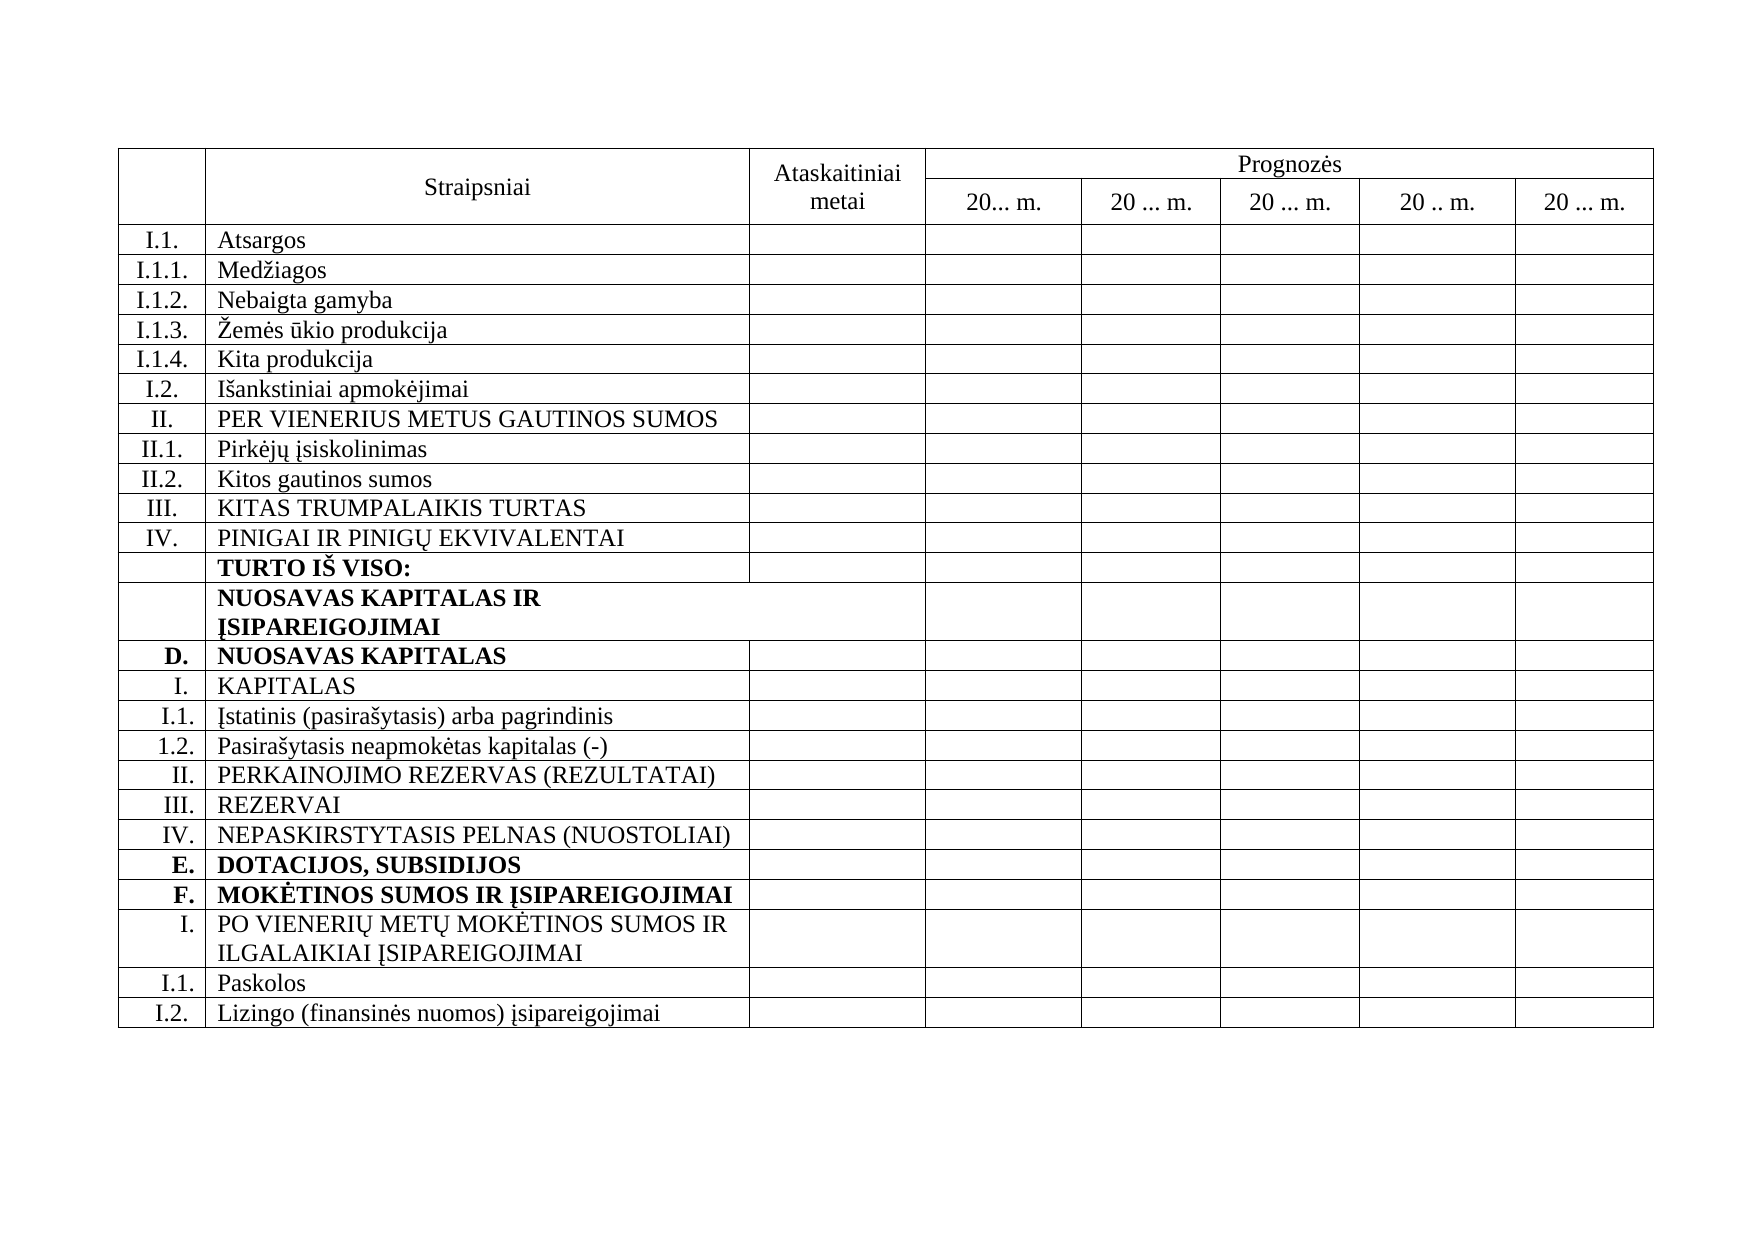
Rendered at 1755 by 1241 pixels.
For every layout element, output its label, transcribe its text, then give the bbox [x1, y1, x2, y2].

table_cell [1360, 225, 1515, 254]
table_cell I. [119, 671, 205, 700]
table_cell [1221, 583, 1359, 640]
table_cell [1221, 671, 1359, 700]
table_cell [1221, 790, 1359, 819]
table_cell III. [119, 790, 205, 819]
table_cell II.2. [119, 464, 205, 492]
table_header Prognozės [926, 149, 1653, 177]
table_cell [1360, 880, 1515, 908]
table_cell [1516, 464, 1653, 492]
table_cell 20 ... m. [1082, 179, 1220, 224]
table_cell PERKAINOJIMO REZERVAS (REZULTATAI) [206, 761, 749, 789]
table_cell [750, 225, 925, 254]
table_cell [926, 374, 1081, 403]
table_cell [1221, 641, 1359, 670]
table_cell Nebaigta gamyba [206, 285, 749, 314]
table_cell REZERVAI [206, 790, 749, 819]
table_cell PER VIENERIUS METUS GAUTINOS SUMOS [206, 404, 749, 433]
table_cell I.1. [119, 968, 205, 997]
table_cell [926, 494, 1081, 522]
table_cell [1360, 404, 1515, 433]
table_cell [1516, 850, 1653, 879]
table_cell IV. [119, 820, 205, 849]
table_cell [926, 225, 1081, 254]
table_cell [1360, 255, 1515, 284]
table_cell [1516, 761, 1653, 789]
table_header [119, 149, 205, 224]
table_cell [926, 820, 1081, 849]
table_cell [1360, 374, 1515, 403]
table_cell [1516, 255, 1653, 284]
table_cell [1360, 523, 1515, 552]
table_cell [750, 374, 925, 403]
table_cell Pasirašytasis neapmokėtas kapitalas (-) [206, 731, 749, 759]
table_cell [926, 998, 1081, 1027]
table_cell [750, 731, 925, 759]
table_cell [750, 345, 925, 373]
table_cell [1082, 404, 1220, 433]
table_cell [1082, 880, 1220, 908]
table_cell [750, 553, 925, 582]
table_cell 1.2. [119, 731, 205, 759]
table_cell [926, 761, 1081, 789]
table_cell KAPITALAS [206, 671, 749, 700]
table_cell [1516, 910, 1653, 967]
table_cell [1221, 998, 1359, 1027]
table_cell [750, 790, 925, 819]
table_cell Kitos gautinos sumos [206, 464, 749, 492]
table_cell [926, 790, 1081, 819]
table_cell Išankstiniai apmokėjimai [206, 374, 749, 403]
table_cell 20 .. m. [1360, 179, 1515, 224]
table_cell [1221, 701, 1359, 730]
table_cell [1360, 494, 1515, 522]
table_cell [750, 404, 925, 433]
table_cell [926, 671, 1081, 700]
table_cell [926, 434, 1081, 463]
table_cell [926, 731, 1081, 759]
table_cell [750, 910, 925, 967]
table_cell [1360, 761, 1515, 789]
table_cell [750, 761, 925, 789]
table_cell [119, 583, 205, 640]
table_cell [926, 404, 1081, 433]
table_cell [1082, 553, 1220, 582]
table_cell I.2. [119, 998, 205, 1027]
table_cell [1516, 315, 1653, 343]
table_cell [926, 880, 1081, 908]
table_cell [1221, 731, 1359, 759]
table_cell [1082, 434, 1220, 463]
table_cell [1516, 285, 1653, 314]
table_cell Paskolos [206, 968, 749, 997]
table_cell [1516, 523, 1653, 552]
table_cell [750, 255, 925, 284]
table_cell NEPASKIRSTYTASIS PELNAS (NUOSTOLIAI) [206, 820, 749, 849]
table_cell [1516, 820, 1653, 849]
table_cell [1360, 434, 1515, 463]
table_cell [1082, 820, 1220, 849]
table_cell [1516, 494, 1653, 522]
table_cell [750, 671, 925, 700]
table_cell E. [119, 850, 205, 879]
table_cell [1360, 315, 1515, 343]
table_cell [1082, 464, 1220, 492]
table_cell [1360, 790, 1515, 819]
table_cell PINIGAI IR PINIGŲ EKVIVALENTAI [206, 523, 749, 552]
table_cell NUOSAVAS KAPITALAS [206, 641, 749, 670]
table_cell [1082, 255, 1220, 284]
table_cell NUOSAVAS KAPITALAS IR ĮSIPAREIGOJIMAI [206, 583, 749, 640]
table_cell [1516, 553, 1653, 582]
table_cell [1221, 345, 1359, 373]
table_cell [1360, 820, 1515, 849]
table_cell [926, 850, 1081, 879]
table_cell [749, 583, 925, 640]
table_cell [750, 968, 925, 997]
table_cell [926, 523, 1081, 552]
table_cell [1516, 374, 1653, 403]
table_cell II. [119, 761, 205, 789]
table_cell [926, 910, 1081, 967]
table_cell [1221, 910, 1359, 967]
table_cell KITAS TRUMPALAIKIS TURTAS [206, 494, 749, 522]
table_cell [1516, 731, 1653, 759]
table_cell [1082, 671, 1220, 700]
table_cell I.1.1. [119, 255, 205, 284]
table_cell [1516, 434, 1653, 463]
table_cell [926, 641, 1081, 670]
table_cell [1221, 434, 1359, 463]
table_cell [1082, 968, 1220, 997]
table_cell [926, 285, 1081, 314]
table_cell [1082, 701, 1220, 730]
table_cell [1516, 583, 1653, 640]
table_cell [1221, 523, 1359, 552]
table_cell II.1. [119, 434, 205, 463]
table_cell [1516, 345, 1653, 373]
table_cell I. [119, 910, 205, 967]
table_cell [1082, 790, 1220, 819]
table_cell I.1.4. [119, 345, 205, 373]
table_cell [1221, 404, 1359, 433]
table_cell [750, 880, 925, 908]
table_cell III. [119, 494, 205, 522]
table_cell [1082, 494, 1220, 522]
table_cell [1516, 225, 1653, 254]
table_cell [1360, 583, 1515, 640]
table_cell [926, 583, 1081, 640]
table_cell [1082, 583, 1220, 640]
table_cell [1221, 464, 1359, 492]
table_cell Lizingo (finansinės nuomos) įsipareigojimai [206, 998, 749, 1027]
table_cell [1516, 671, 1653, 700]
table_cell [750, 285, 925, 314]
table_cell [1360, 641, 1515, 670]
table_cell [1221, 285, 1359, 314]
table_cell [926, 701, 1081, 730]
table_header Ataskaitiniai metai [750, 149, 925, 224]
table_cell [1360, 998, 1515, 1027]
table_cell 20... m. [926, 179, 1081, 224]
table_cell I.1. [119, 701, 205, 730]
table_cell [1082, 523, 1220, 552]
table_cell IV. [119, 523, 205, 552]
table_cell [1082, 761, 1220, 789]
table_cell [1082, 345, 1220, 373]
table_cell [1221, 255, 1359, 284]
table_cell [1082, 731, 1220, 759]
table_cell [750, 523, 925, 552]
table_cell I.2. [119, 374, 205, 403]
table_cell DOTACIJOS, SUBSIDIJOS [206, 850, 749, 879]
table_cell [1516, 968, 1653, 997]
table_cell [926, 464, 1081, 492]
table_cell [750, 820, 925, 849]
table_cell [1082, 225, 1220, 254]
table_cell [1221, 880, 1359, 908]
table_cell [1516, 790, 1653, 819]
table_cell II. [119, 404, 205, 433]
table_cell [1360, 701, 1515, 730]
table_cell [1082, 641, 1220, 670]
table_cell [926, 553, 1081, 582]
table_cell [1360, 850, 1515, 879]
table_cell D. [119, 641, 205, 670]
table_cell [1516, 701, 1653, 730]
table_cell [119, 553, 205, 582]
table_cell [750, 641, 925, 670]
table_cell [1360, 731, 1515, 759]
table_cell Žemės ūkio produkcija [206, 315, 749, 343]
table_cell [1082, 910, 1220, 967]
table_cell [1082, 374, 1220, 403]
table_cell Pirkėjų įsiskolinimas [206, 434, 749, 463]
table_cell [1360, 553, 1515, 582]
table_cell Įstatinis (pasirašytasis) arba pagrindinis [206, 701, 749, 730]
table_cell F. [119, 880, 205, 908]
table_cell I.1. [119, 225, 205, 254]
table_cell [926, 345, 1081, 373]
table_cell [750, 701, 925, 730]
table_cell [926, 255, 1081, 284]
table_cell [750, 494, 925, 522]
table_cell [1082, 285, 1220, 314]
table_cell 20 ... m. [1516, 179, 1653, 224]
table_cell [1082, 315, 1220, 343]
table_cell Atsargos [206, 225, 749, 254]
table_cell [750, 850, 925, 879]
table_cell [1221, 850, 1359, 879]
table_cell I.1.2. [119, 285, 205, 314]
table_cell [1221, 820, 1359, 849]
table_cell [1082, 850, 1220, 879]
table_cell [1360, 285, 1515, 314]
table_cell TURTO IŠ VISO: [206, 553, 749, 582]
table_cell [926, 968, 1081, 997]
table_cell Kita produkcija [206, 345, 749, 373]
table_cell [1082, 998, 1220, 1027]
table_header Straipsniai [206, 149, 749, 224]
table_cell [1221, 315, 1359, 343]
table_cell [750, 998, 925, 1027]
table_cell [1221, 494, 1359, 522]
table_cell [1221, 374, 1359, 403]
table_cell 20 ... m. [1221, 179, 1359, 224]
table_cell MOKĖTINOS SUMOS IR ĮSIPAREIGOJIMAI [206, 880, 749, 908]
table_cell [1360, 968, 1515, 997]
table_cell [1360, 671, 1515, 700]
table_cell I.1.3. [119, 315, 205, 343]
table_cell [1221, 225, 1359, 254]
table_cell Medžiagos [206, 255, 749, 284]
table_cell [1516, 998, 1653, 1027]
table_cell [1516, 880, 1653, 908]
table_cell [750, 315, 925, 343]
table_cell [1221, 761, 1359, 789]
table_cell PO VIENERIŲ METŲ MOKĖTINOS SUMOS IR ILGALAIKIAI ĮSIPAREIGOJIMAI [206, 910, 749, 967]
table_cell [750, 434, 925, 463]
table_cell [1360, 345, 1515, 373]
table_cell [926, 315, 1081, 343]
table_cell [1360, 464, 1515, 492]
table_cell [1516, 641, 1653, 670]
table_cell [1221, 553, 1359, 582]
table_cell [1360, 910, 1515, 967]
table_cell [1221, 968, 1359, 997]
table_cell [750, 464, 925, 492]
table_cell [1516, 404, 1653, 433]
